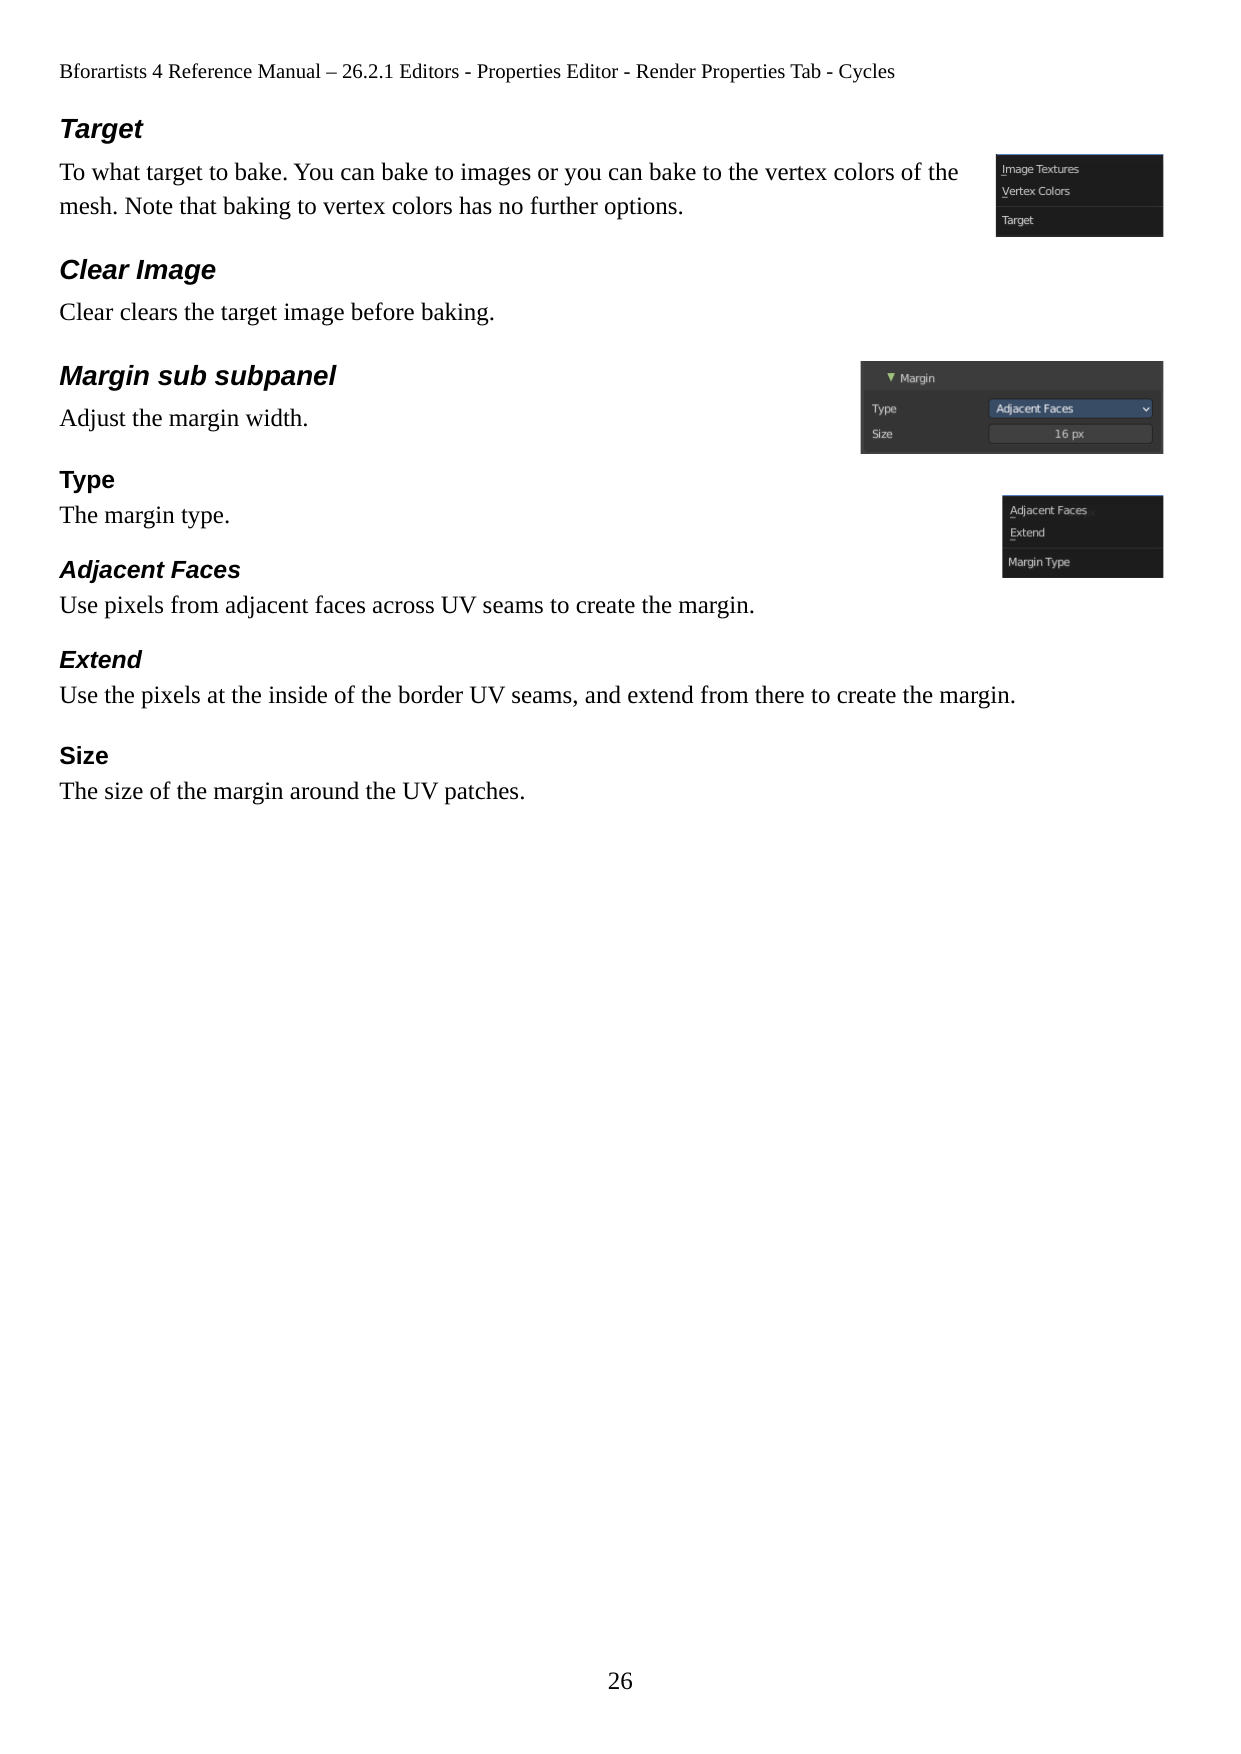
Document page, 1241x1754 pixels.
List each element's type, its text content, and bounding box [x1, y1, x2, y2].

text Clear clears the target image before baking. [59, 297, 1181, 326]
text The size of the margin around the UV patches. [59, 776, 1181, 805]
subtitle Target [59, 113, 1181, 144]
subtitle Size [59, 741, 1181, 770]
subtitle Extend [59, 645, 1181, 674]
text To what target to bake. You can bake to images or you can bake to the vertex colors of the mesh. Note that baking to vertex colors has no further options. [59, 157, 995, 220]
text [1164, 500, 1181, 528]
subtitle Adjacent Faces [59, 555, 1181, 583]
picture [995, 154, 1164, 237]
text [1164, 403, 1181, 432]
subtitle Margin sub subpanel [59, 359, 1181, 391]
picture [860, 361, 1164, 454]
text Use pixels from adjacent faces across UV seams to create the margin. [59, 590, 1181, 618]
subtitle Type [59, 465, 1181, 493]
text Adjust the margin width. [59, 403, 860, 432]
text The margin type. [59, 500, 1002, 528]
subtitle Clear Image [59, 253, 1181, 285]
picture [1002, 495, 1164, 578]
text Use the pixels at the inside of the border UV seams, and extend from there to create the margin. [59, 680, 1181, 709]
